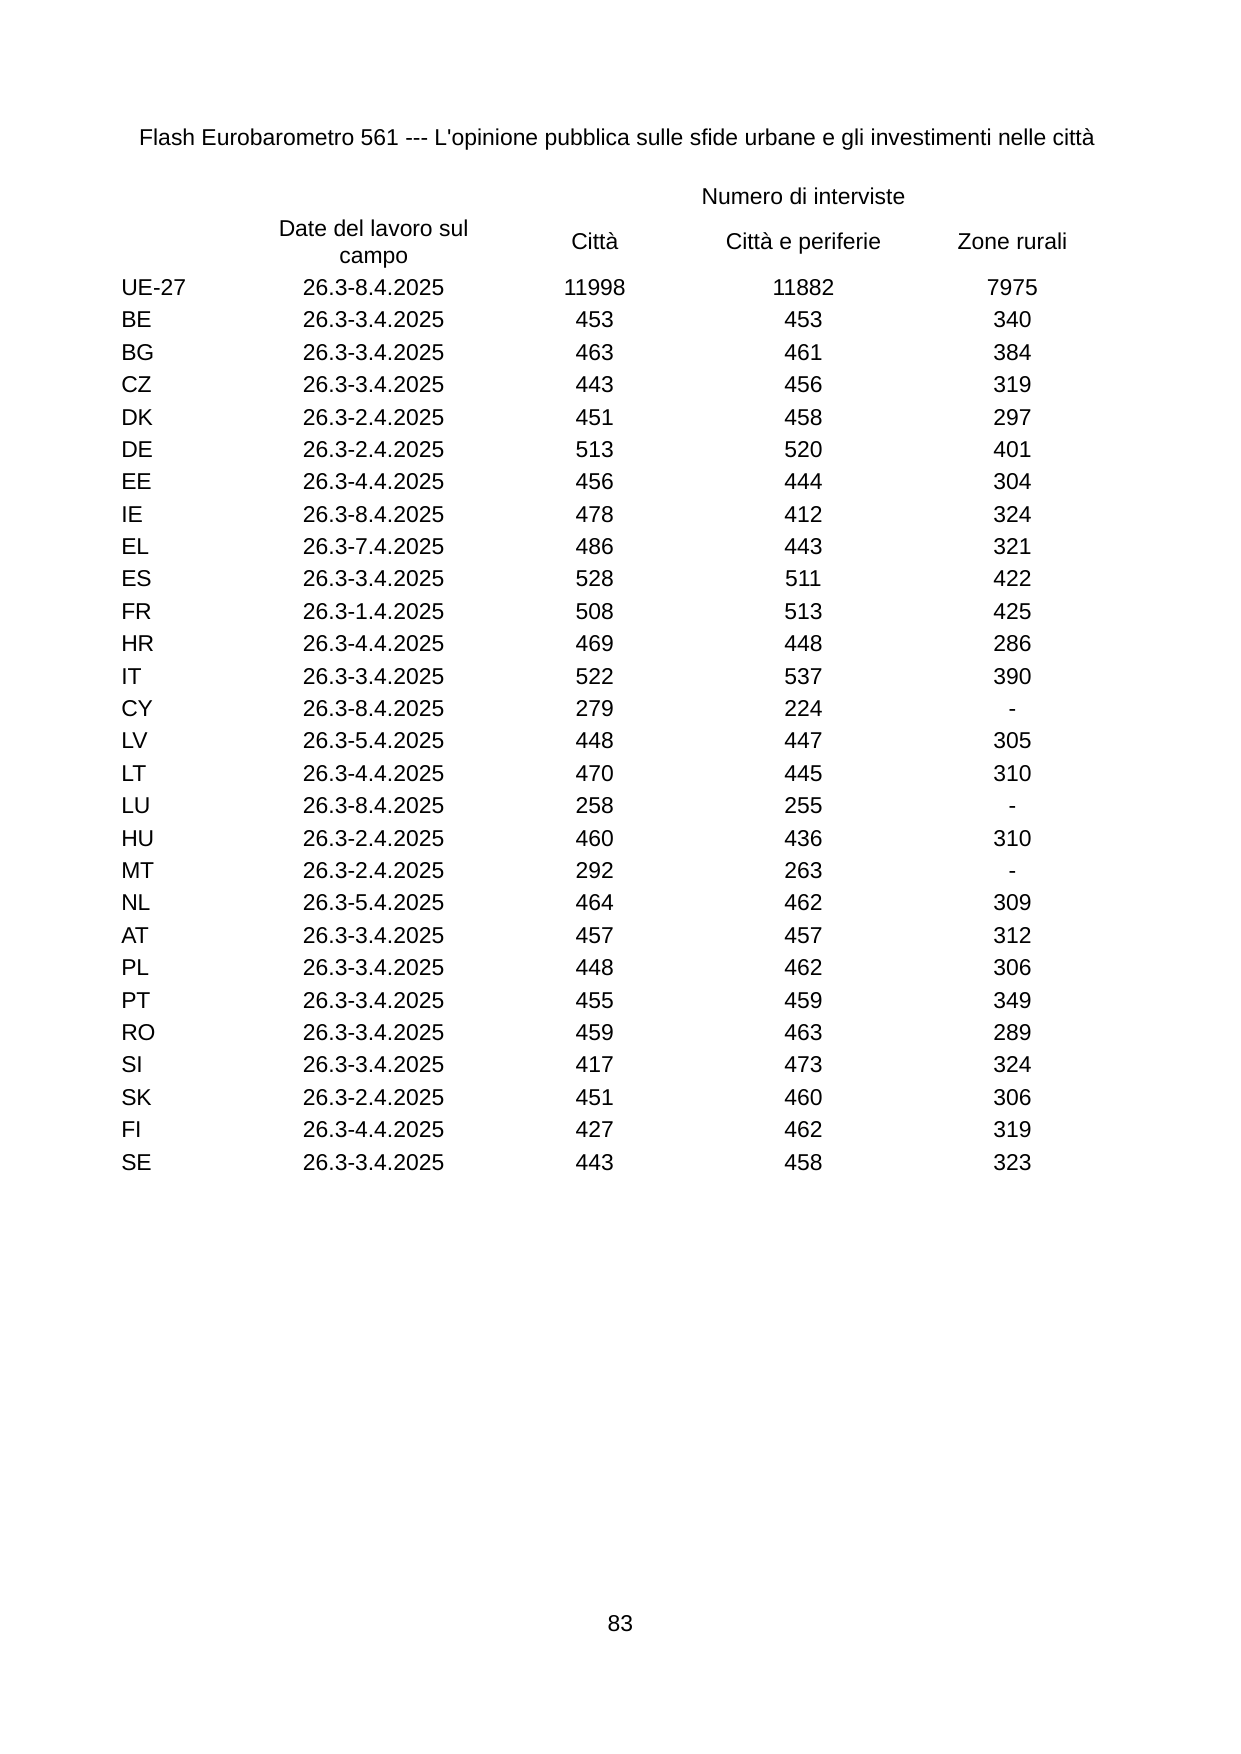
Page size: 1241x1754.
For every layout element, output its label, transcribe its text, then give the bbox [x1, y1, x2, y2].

table_cell 7975 [908, 271, 1117, 303]
table_cell - [908, 854, 1117, 886]
table_cell MT [118, 854, 257, 886]
table_cell 26.3-3.4.2025 [257, 1146, 490, 1178]
table_cell IE [118, 498, 257, 530]
table_cell 26.3-1.4.2025 [257, 595, 490, 627]
table_cell NL [118, 886, 257, 919]
table_cell 462 [699, 1113, 908, 1146]
table_cell 537 [699, 660, 908, 692]
table_cell SI [118, 1048, 257, 1081]
table_cell 306 [908, 1081, 1117, 1113]
table_cell 309 [908, 886, 1117, 919]
table_cell 422 [908, 563, 1117, 595]
table_cell 26.3-4.4.2025 [257, 757, 490, 789]
table_cell 26.3-3.4.2025 [257, 1048, 490, 1081]
table_cell BE [118, 303, 257, 336]
table_cell 463 [699, 1016, 908, 1048]
table_cell 459 [699, 984, 908, 1016]
table_cell 448 [490, 724, 699, 757]
table_cell LT [118, 757, 257, 789]
table_cell ES [118, 563, 257, 595]
table_cell - [908, 692, 1117, 724]
table_header [257, 180, 490, 212]
table_cell FI [118, 1113, 257, 1146]
table_cell 458 [699, 1146, 908, 1178]
table_cell 513 [490, 433, 699, 465]
table_cell 461 [699, 336, 908, 368]
table_cell 292 [490, 854, 699, 886]
table_cell 425 [908, 595, 1117, 627]
table_cell 401 [908, 433, 1117, 465]
table_cell 464 [490, 886, 699, 919]
table_cell - [908, 789, 1117, 822]
table_cell 447 [699, 724, 908, 757]
table_cell 473 [699, 1048, 908, 1081]
table_cell 456 [699, 368, 908, 400]
table_cell CZ [118, 368, 257, 400]
table_cell 349 [908, 984, 1117, 1016]
table_cell LV [118, 724, 257, 757]
table_cell UE-27 [118, 271, 257, 303]
table_cell 463 [490, 336, 699, 368]
table_cell [118, 212, 257, 271]
table_cell 458 [699, 400, 908, 433]
table_cell 11882 [699, 271, 908, 303]
table_cell 427 [490, 1113, 699, 1146]
table_cell 26.3-3.4.2025 [257, 919, 490, 951]
table_cell 26.3-3.4.2025 [257, 1016, 490, 1048]
table_cell 26.3-3.4.2025 [257, 368, 490, 400]
table_cell 456 [490, 465, 699, 498]
table_cell Zone rurali [908, 212, 1117, 271]
table_cell 412 [699, 498, 908, 530]
table_cell 460 [490, 822, 699, 854]
table_cell FR [118, 595, 257, 627]
table_cell 26.3-4.4.2025 [257, 1113, 490, 1146]
table_cell 305 [908, 724, 1117, 757]
table_cell 26.3-8.4.2025 [257, 271, 490, 303]
table_cell AT [118, 919, 257, 951]
table_cell SE [118, 1146, 257, 1178]
table_cell 321 [908, 530, 1117, 562]
table_cell 444 [699, 465, 908, 498]
table_header [118, 180, 257, 212]
table_cell 470 [490, 757, 699, 789]
table_cell 26.3-2.4.2025 [257, 822, 490, 854]
table_header Numero di interviste [490, 180, 1117, 212]
table_cell 26.3-7.4.2025 [257, 530, 490, 562]
table_cell EL [118, 530, 257, 562]
table_cell 384 [908, 336, 1117, 368]
table_cell 522 [490, 660, 699, 692]
table_cell 304 [908, 465, 1117, 498]
table_cell 26.3-8.4.2025 [257, 692, 490, 724]
table_cell LU [118, 789, 257, 822]
table_cell Date del lavoro sul campo [257, 212, 490, 271]
table_cell 26.3-2.4.2025 [257, 1081, 490, 1113]
table_cell 443 [490, 368, 699, 400]
table_cell IT [118, 660, 257, 692]
table_cell 255 [699, 789, 908, 822]
table_cell RO [118, 1016, 257, 1048]
table_cell 258 [490, 789, 699, 822]
table_cell 286 [908, 627, 1117, 659]
table_cell 324 [908, 1048, 1117, 1081]
table_cell Città e periferie [699, 212, 908, 271]
table_cell 26.3-3.4.2025 [257, 660, 490, 692]
table_cell 453 [490, 303, 699, 336]
table_cell 26.3-2.4.2025 [257, 854, 490, 886]
table_cell DK [118, 400, 257, 433]
table_cell 26.3-2.4.2025 [257, 433, 490, 465]
table_cell 453 [699, 303, 908, 336]
table_cell 26.3-2.4.2025 [257, 400, 490, 433]
table_cell 279 [490, 692, 699, 724]
table_cell EE [118, 465, 257, 498]
table_cell 310 [908, 822, 1117, 854]
table_cell DE [118, 433, 257, 465]
table_cell 224 [699, 692, 908, 724]
table_cell 26.3-4.4.2025 [257, 465, 490, 498]
table_cell 26.3-3.4.2025 [257, 951, 490, 983]
table_cell 340 [908, 303, 1117, 336]
table_cell 26.3-5.4.2025 [257, 886, 490, 919]
table_cell 457 [699, 919, 908, 951]
table_cell 390 [908, 660, 1117, 692]
table_cell 478 [490, 498, 699, 530]
table_cell 455 [490, 984, 699, 1016]
table_cell 263 [699, 854, 908, 886]
table_cell 462 [699, 951, 908, 983]
table_cell 26.3-8.4.2025 [257, 789, 490, 822]
table_cell 508 [490, 595, 699, 627]
table_cell BG [118, 336, 257, 368]
table_cell 26.3-3.4.2025 [257, 984, 490, 1016]
table_cell Città [490, 212, 699, 271]
table_cell 451 [490, 1081, 699, 1113]
table_cell 460 [699, 1081, 908, 1113]
table_cell 448 [490, 951, 699, 983]
table_cell 445 [699, 757, 908, 789]
table_cell CY [118, 692, 257, 724]
table_cell 462 [699, 886, 908, 919]
table_cell 319 [908, 1113, 1117, 1146]
table_cell 310 [908, 757, 1117, 789]
table_cell 289 [908, 1016, 1117, 1048]
table_cell 26.3-3.4.2025 [257, 336, 490, 368]
table_cell 459 [490, 1016, 699, 1048]
table_cell 319 [908, 368, 1117, 400]
table_cell 26.3-3.4.2025 [257, 303, 490, 336]
table_cell 443 [490, 1146, 699, 1178]
table_cell 451 [490, 400, 699, 433]
table_cell 511 [699, 563, 908, 595]
table_cell 324 [908, 498, 1117, 530]
table_cell 26.3-5.4.2025 [257, 724, 490, 757]
table_cell PL [118, 951, 257, 983]
table_cell 417 [490, 1048, 699, 1081]
table_cell 486 [490, 530, 699, 562]
table_cell HR [118, 627, 257, 659]
table_cell 306 [908, 951, 1117, 983]
table_cell 436 [699, 822, 908, 854]
table_cell HU [118, 822, 257, 854]
table_cell 448 [699, 627, 908, 659]
table_cell 297 [908, 400, 1117, 433]
table_cell 469 [490, 627, 699, 659]
table_cell 457 [490, 919, 699, 951]
table_cell 528 [490, 563, 699, 595]
table_cell 26.3-3.4.2025 [257, 563, 490, 595]
table_cell 11998 [490, 271, 699, 303]
table_cell PT [118, 984, 257, 1016]
table_cell 26.3-4.4.2025 [257, 627, 490, 659]
table_cell 520 [699, 433, 908, 465]
table_cell 513 [699, 595, 908, 627]
table_cell 26.3-8.4.2025 [257, 498, 490, 530]
table_cell 443 [699, 530, 908, 562]
table_cell SK [118, 1081, 257, 1113]
table_cell 323 [908, 1146, 1117, 1178]
table_cell 312 [908, 919, 1117, 951]
